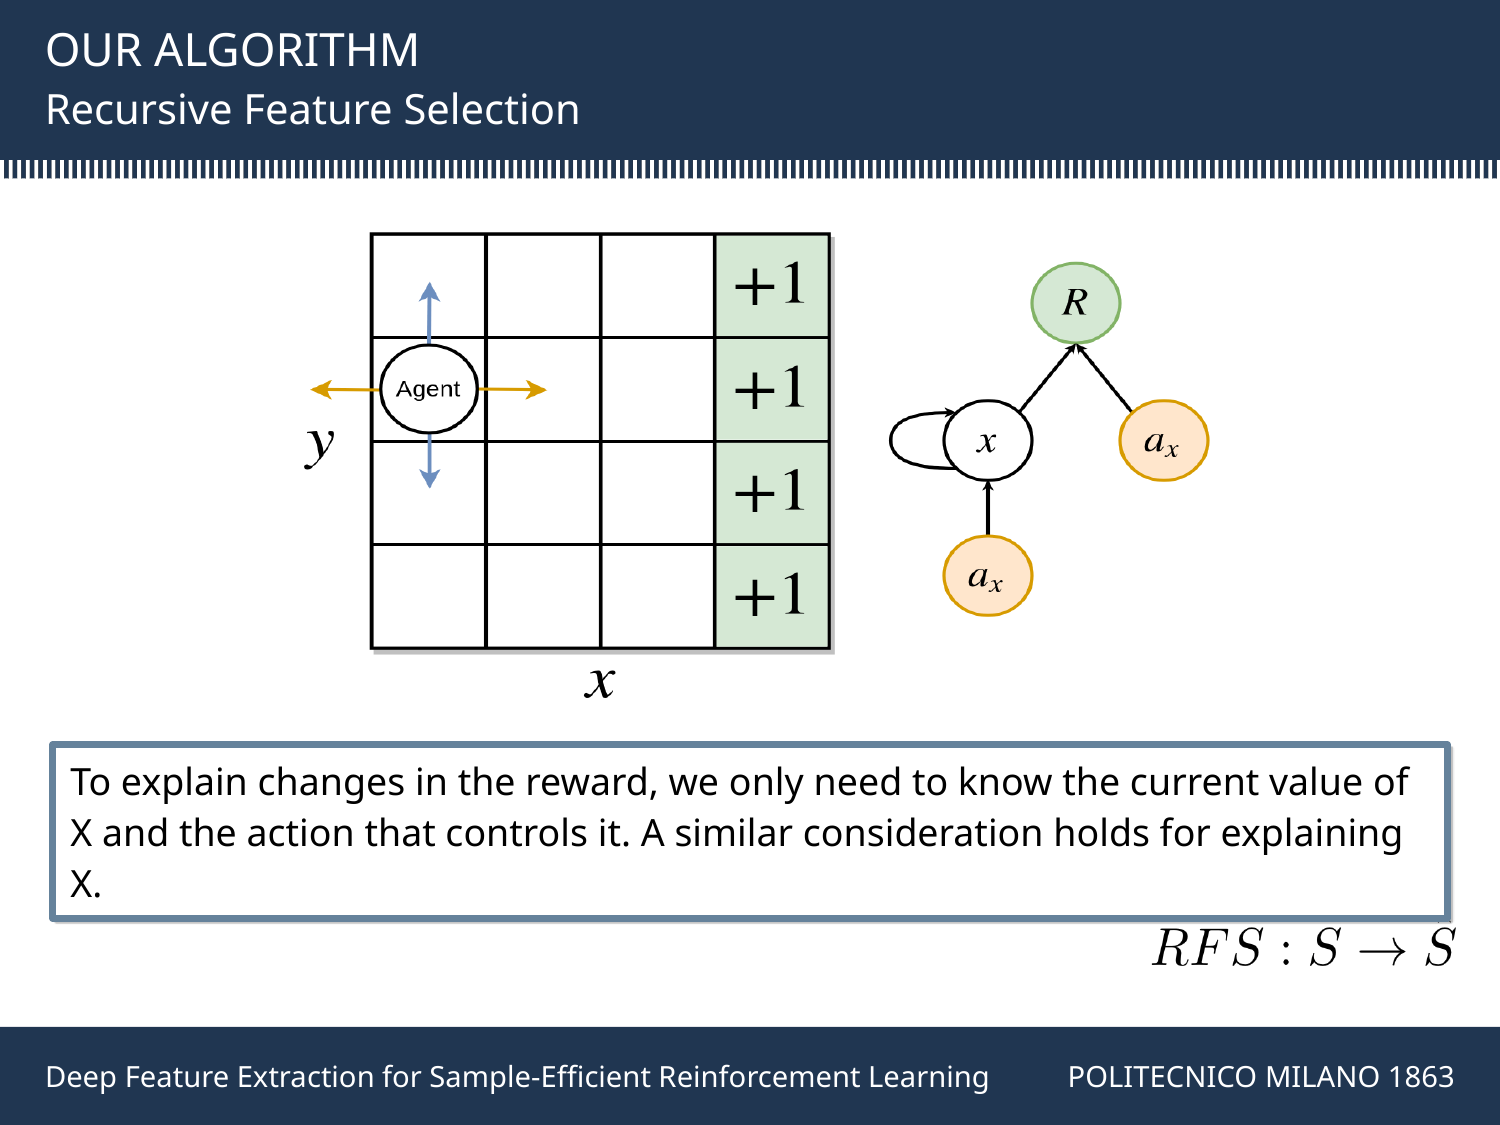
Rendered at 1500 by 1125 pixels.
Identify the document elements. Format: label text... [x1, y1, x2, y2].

text_box OUR ALGORITHM Recursive Feature Selection [0, 0, 1500, 160]
picture [261, 192, 1239, 724]
picture [0, 160, 1500, 179]
text_box POLITECNICO MILANO 1863 [0, 1026, 1500, 1125]
text_box To explain changes in the reward, we only need to know the current value of X and the action that controls it. A similar consideration holds for explaining X. [52, 744, 1448, 874]
picture [1151, 914, 1456, 967]
